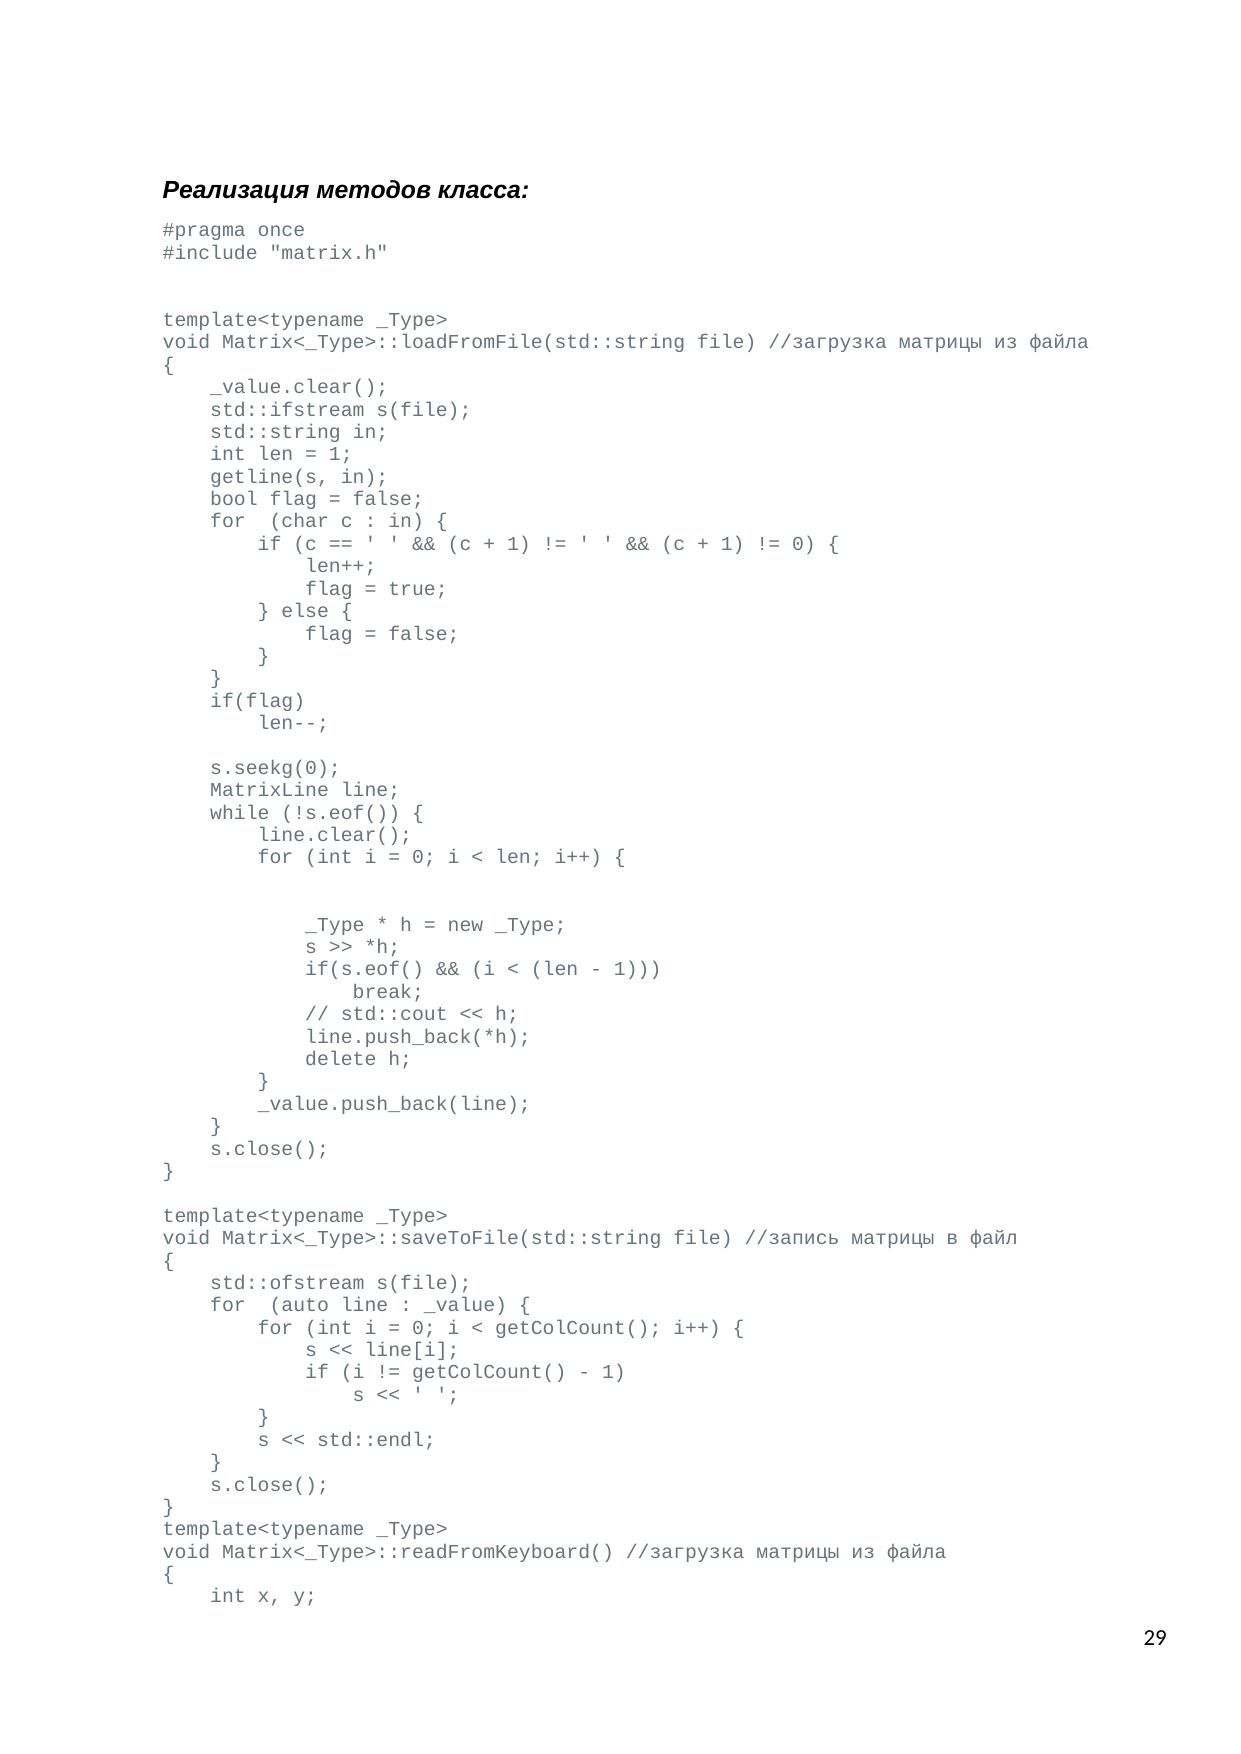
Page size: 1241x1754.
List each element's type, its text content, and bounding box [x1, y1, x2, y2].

text len--; [162, 713, 1166, 735]
text s.seekg(0); [162, 758, 1166, 780]
text getline(s, in); [162, 467, 1166, 489]
text } [162, 1116, 1166, 1138]
text delete h; [162, 1049, 1166, 1071]
text { [162, 1251, 1166, 1273]
text bool flag = false; [162, 489, 1166, 511]
text int len = 1; [162, 444, 1166, 467]
text #pragma once [162, 220, 1166, 243]
text for (int i = 0; i < getColCount(); i++) { [162, 1318, 1166, 1340]
text } [162, 1452, 1166, 1474]
text template<typename _Type> [162, 310, 1166, 332]
text { [162, 355, 1166, 377]
text if(flag) [162, 691, 1166, 713]
text if (c == ' ' && (c + 1) != ' ' && (c + 1) != 0) { [162, 534, 1166, 556]
text line.push_back(*h); [162, 1027, 1166, 1049]
text } [162, 668, 1166, 691]
text flag = true; [162, 579, 1166, 601]
text for (auto line : _value) { [162, 1295, 1166, 1318]
text void Matrix<_Type>::saveToFile(std::string file) //запись матрицы в файл [162, 1228, 1166, 1251]
text line.clear(); [162, 825, 1166, 847]
text } [162, 1071, 1166, 1094]
text for (char c : in) { [162, 511, 1166, 534]
text void Matrix<_Type>::loadFromFile(std::string file) //загрузка матрицы из файла [162, 332, 1166, 355]
text _value.push_back(line); [162, 1094, 1166, 1116]
text } [162, 1161, 1166, 1183]
text MatrixLine line; [162, 780, 1166, 803]
text s >> *h; [162, 937, 1166, 959]
text std::ifstream s(file); [162, 399, 1166, 422]
text template<typename _Type> [162, 1519, 1166, 1542]
text { [162, 1564, 1166, 1586]
text } [162, 1497, 1166, 1519]
text len++; [162, 556, 1166, 579]
text std::string in; [162, 422, 1166, 444]
text int x, y; [162, 1586, 1166, 1609]
text void Matrix<_Type>::readFromKeyboard() //загрузка матрицы из файла [162, 1542, 1166, 1564]
text s << std::endl; [162, 1430, 1166, 1452]
text s.close(); [162, 1474, 1166, 1497]
text if(s.eof() && (i < (len - 1))) [162, 959, 1166, 982]
text _Type * h = new _Type; [162, 914, 1166, 937]
text } [162, 646, 1166, 668]
text while (!s.eof()) { [162, 803, 1166, 825]
text if (i != getColCount() - 1) [162, 1362, 1166, 1385]
text std::ofstream s(file); [162, 1273, 1166, 1295]
text } [162, 1407, 1166, 1430]
text for (int i = 0; i < len; i++) { [162, 847, 1166, 870]
text _value.clear(); [162, 377, 1166, 399]
text s.close(); [162, 1138, 1166, 1161]
text s << line[i]; [162, 1340, 1166, 1362]
text // std::cout << h; [162, 1004, 1166, 1027]
text } else { [162, 601, 1166, 623]
subtitle Реализация методов класса: [162, 175, 1166, 203]
text flag = false; [162, 623, 1166, 646]
text break; [162, 982, 1166, 1004]
text template<typename _Type> [162, 1206, 1166, 1228]
text s << ' '; [162, 1385, 1166, 1407]
text #include "matrix.h" [162, 243, 1166, 265]
